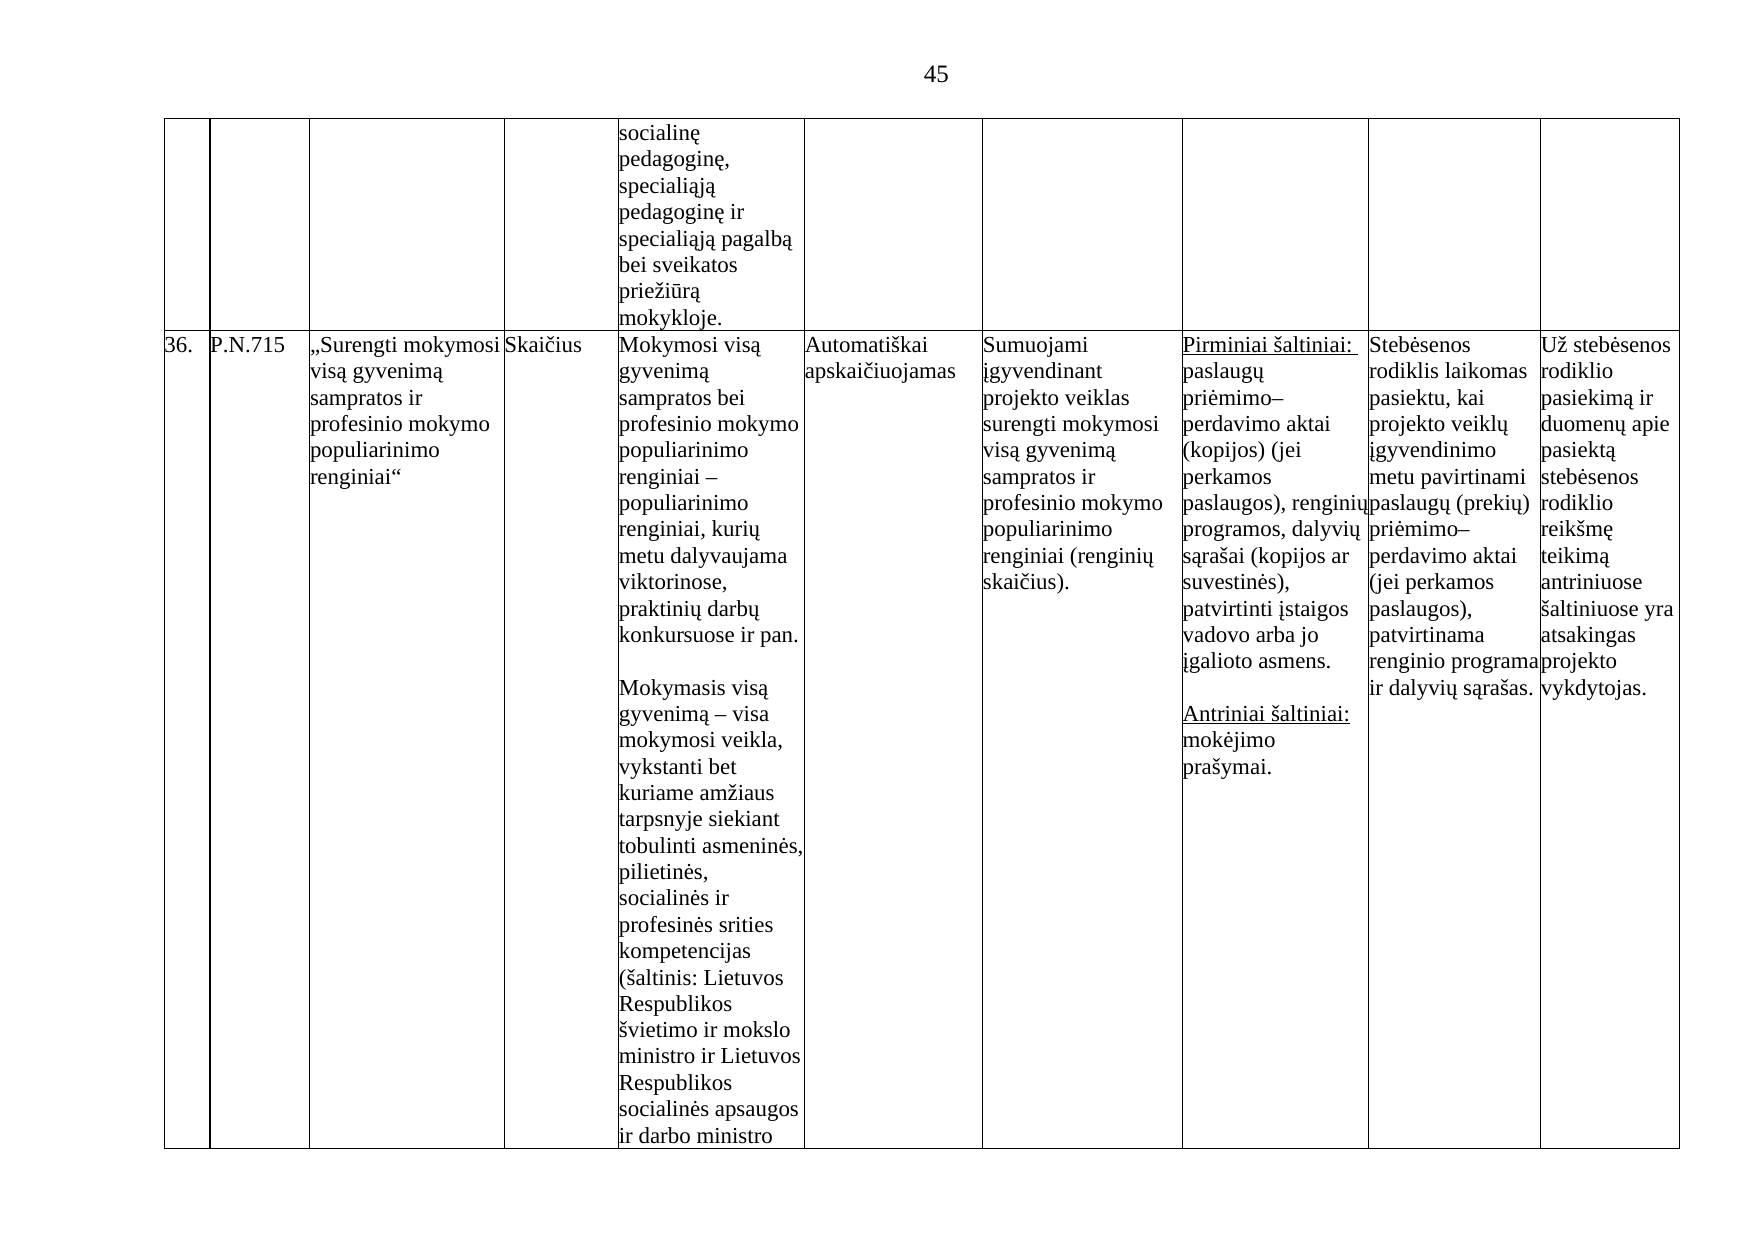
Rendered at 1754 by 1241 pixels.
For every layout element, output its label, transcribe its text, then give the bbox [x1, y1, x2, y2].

table_cell [1183, 119, 1368, 330]
table_cell Mokymosi visą gyvenimą sampratos bei profesinio mokymo populiarinimo renginiai – populiarinimo renginiai, kurių metu dalyvaujama viktorinose, praktinių darbų konkursuose ir pan. Mokymasis visą gyvenimą – visa mokymosi veikla, vykstanti bet kuriame amžiaus tarpsnyje siekiant tobulinti asmeninės, pilietinės, socialinės ir profesinės srities kompetencijas (šaltinis: Lietuvos Respublikos švietimo ir mokslo ministro ir Lietuvos Respublikos socialinės apsaugos ir darbo ministro [619, 331, 804, 1148]
table_cell [505, 119, 618, 330]
table_cell [805, 119, 982, 330]
table_cell Pirminiai šaltiniai: paslaugų priėmimo–perdavimo aktai (kopijos) (jei perkamos paslaugos), renginių programos, dalyvių sąrašai (kopijos ar suvestinės), patvirtinti įstaigos vadovo arba jo įgalioto asmens. Antriniai šaltiniai: mokėjimo prašymai. [1183, 331, 1368, 1148]
table_cell [165, 119, 209, 330]
table_cell Automatiškai apskaičiuojamas [805, 331, 982, 1148]
table_cell Už stebėsenos rodiklio pasiekimą ir duomenų apie pasiektą stebėsenos rodiklio reikšmę teikimą antriniuose šaltiniuose yra atsakingas projekto vykdytojas. [1541, 331, 1679, 1148]
table_cell [1369, 119, 1540, 330]
table_cell Stebėsenos rodiklis laikomas pasiektu, kai projekto veiklų įgyvendinimo metu pavirtinami paslaugų (prekių) priėmimo– perdavimo aktai (jei perkamos paslaugos), patvirtinama renginio programa ir dalyvių sąrašas. [1369, 331, 1540, 1148]
table_cell 36. [165, 331, 209, 1148]
table_cell Skaičius [505, 331, 618, 1148]
table_cell [1541, 119, 1679, 330]
table_cell Sumuojami įgyvendinant projekto veiklas surengti mokymosi visą gyvenimą sampratos ir profesinio mokymo populiarinimo renginiai (renginių skaičius). [983, 331, 1182, 1148]
table_cell „Surengti mokymosi visą gyvenimą sampratos ir profesinio mokymo populiarinimo renginiai“ [310, 331, 504, 1148]
table_cell [310, 119, 504, 330]
table_cell socialinę pedagoginę, specialiąją pedagoginę ir specialiąją pagalbą bei sveikatos priežiūrą mokykloje. [619, 119, 804, 330]
table_cell P.N.715 [211, 331, 309, 1148]
table_cell [211, 119, 309, 330]
table_cell [983, 119, 1182, 330]
